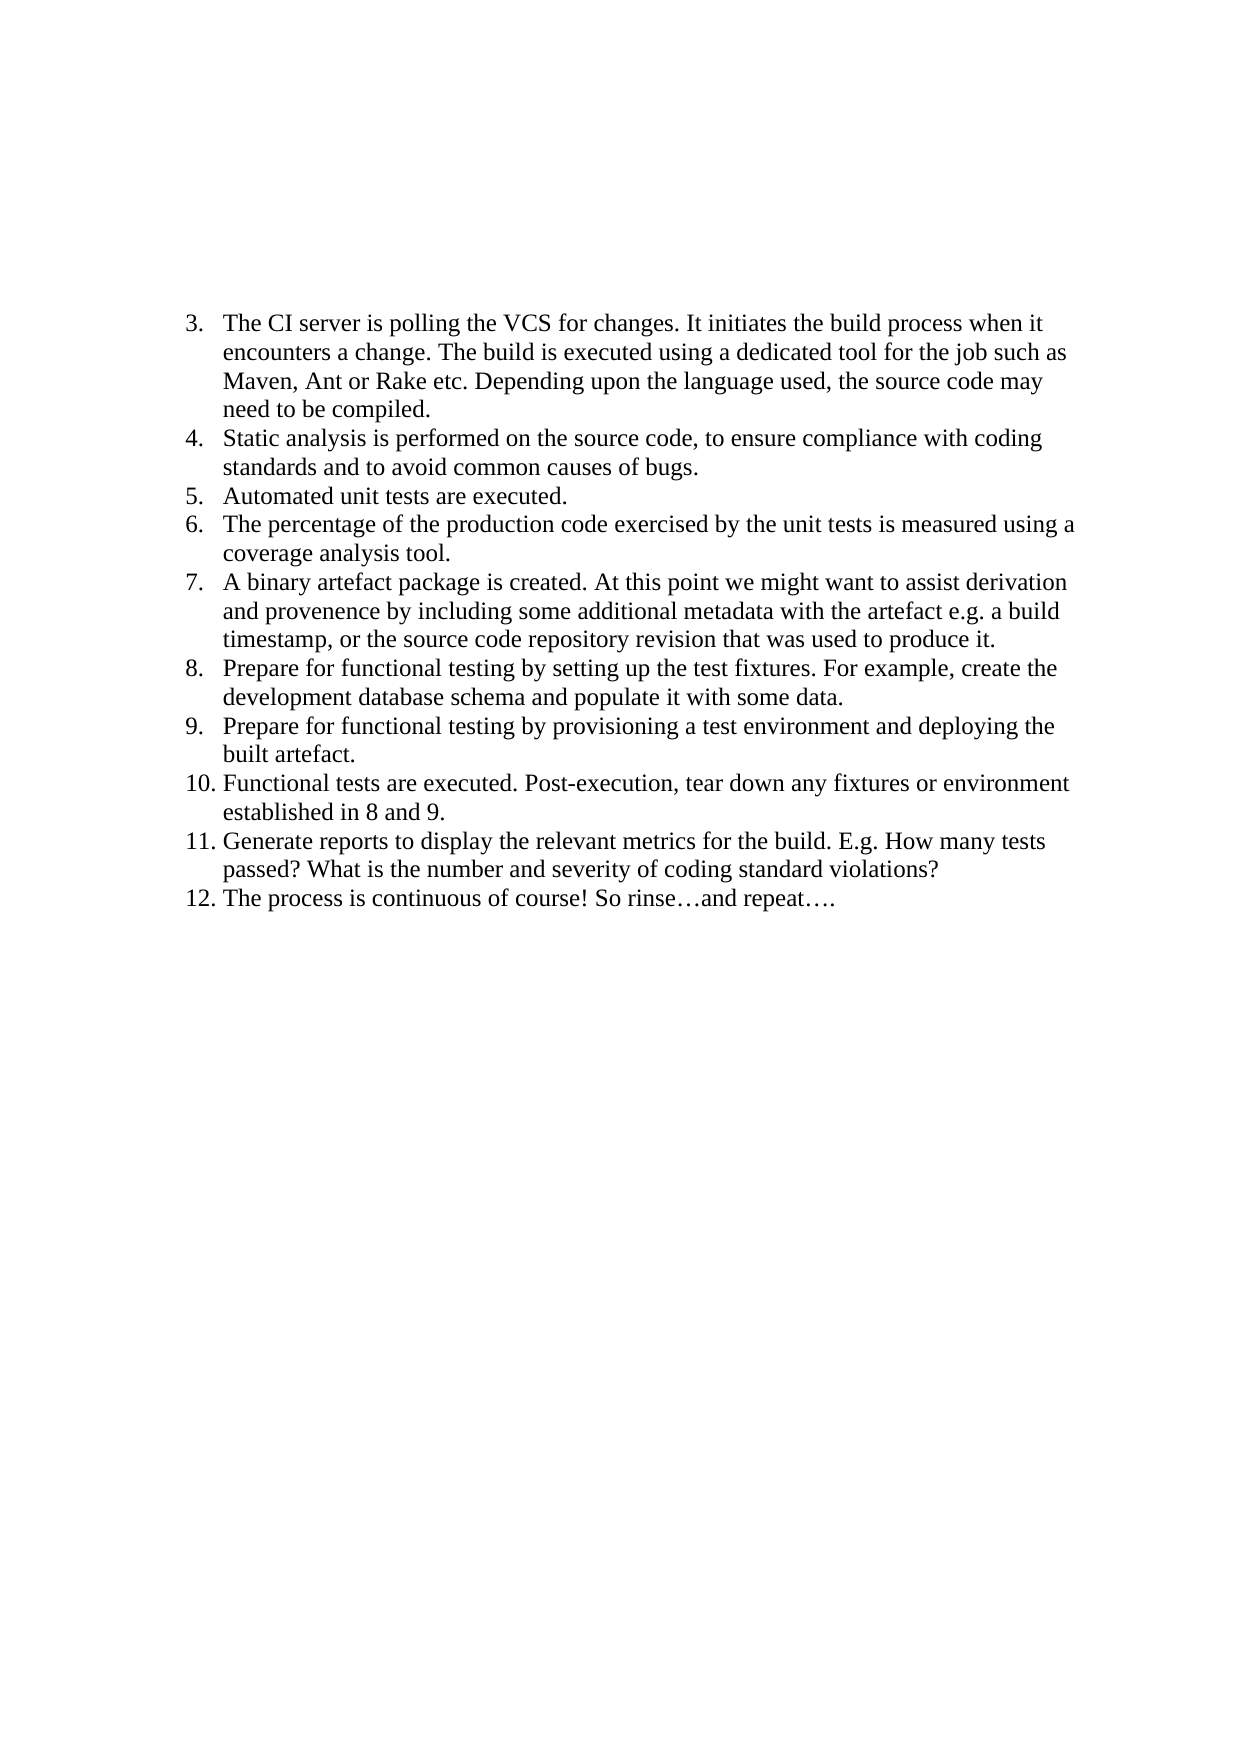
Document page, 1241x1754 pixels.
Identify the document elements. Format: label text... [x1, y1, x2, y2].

list The process is continuous of course! So rinse…and repeat…. [185, 883, 1093, 912]
list Functional tests are executed. Post-execution, tear down any fixtures or environment established in 8 and 9. [185, 768, 1093, 826]
list Generate reports to display the relevant metrics for the build. E.g. How many tests passed? What is the number and severity of coding standard violations? [185, 826, 1093, 883]
list Prepare for functional testing by provisioning a test environment and deploying the built artefact. [185, 711, 1093, 768]
list The percentage of the production code exercised by the unit tests is measured using a coverage analysis tool. [185, 509, 1093, 567]
list Automated unit tests are executed. [185, 481, 1093, 509]
list Static analysis is performed on the source code, to ensure compliance with coding standards and to avoid common causes of bugs. [185, 423, 1093, 481]
list Prepare for functional testing by setting up the test fixtures. For example, create the development database schema and populate it with some data. [185, 653, 1093, 711]
list The CI server is polling the VCS for changes. It initiates the build process when it encounters a change. The build is executed using a dedicated tool for the job such as Maven, Ant or Rake etc. Depending upon the language used, the source code may need to be compiled. [185, 308, 1093, 423]
list A binary artefact package is created. At this point we might want to assist derivation and provenence by including some additional metadata with the artefact e.g. a build timestamp, or the source code repository revision that was used to produce it. [185, 567, 1093, 653]
